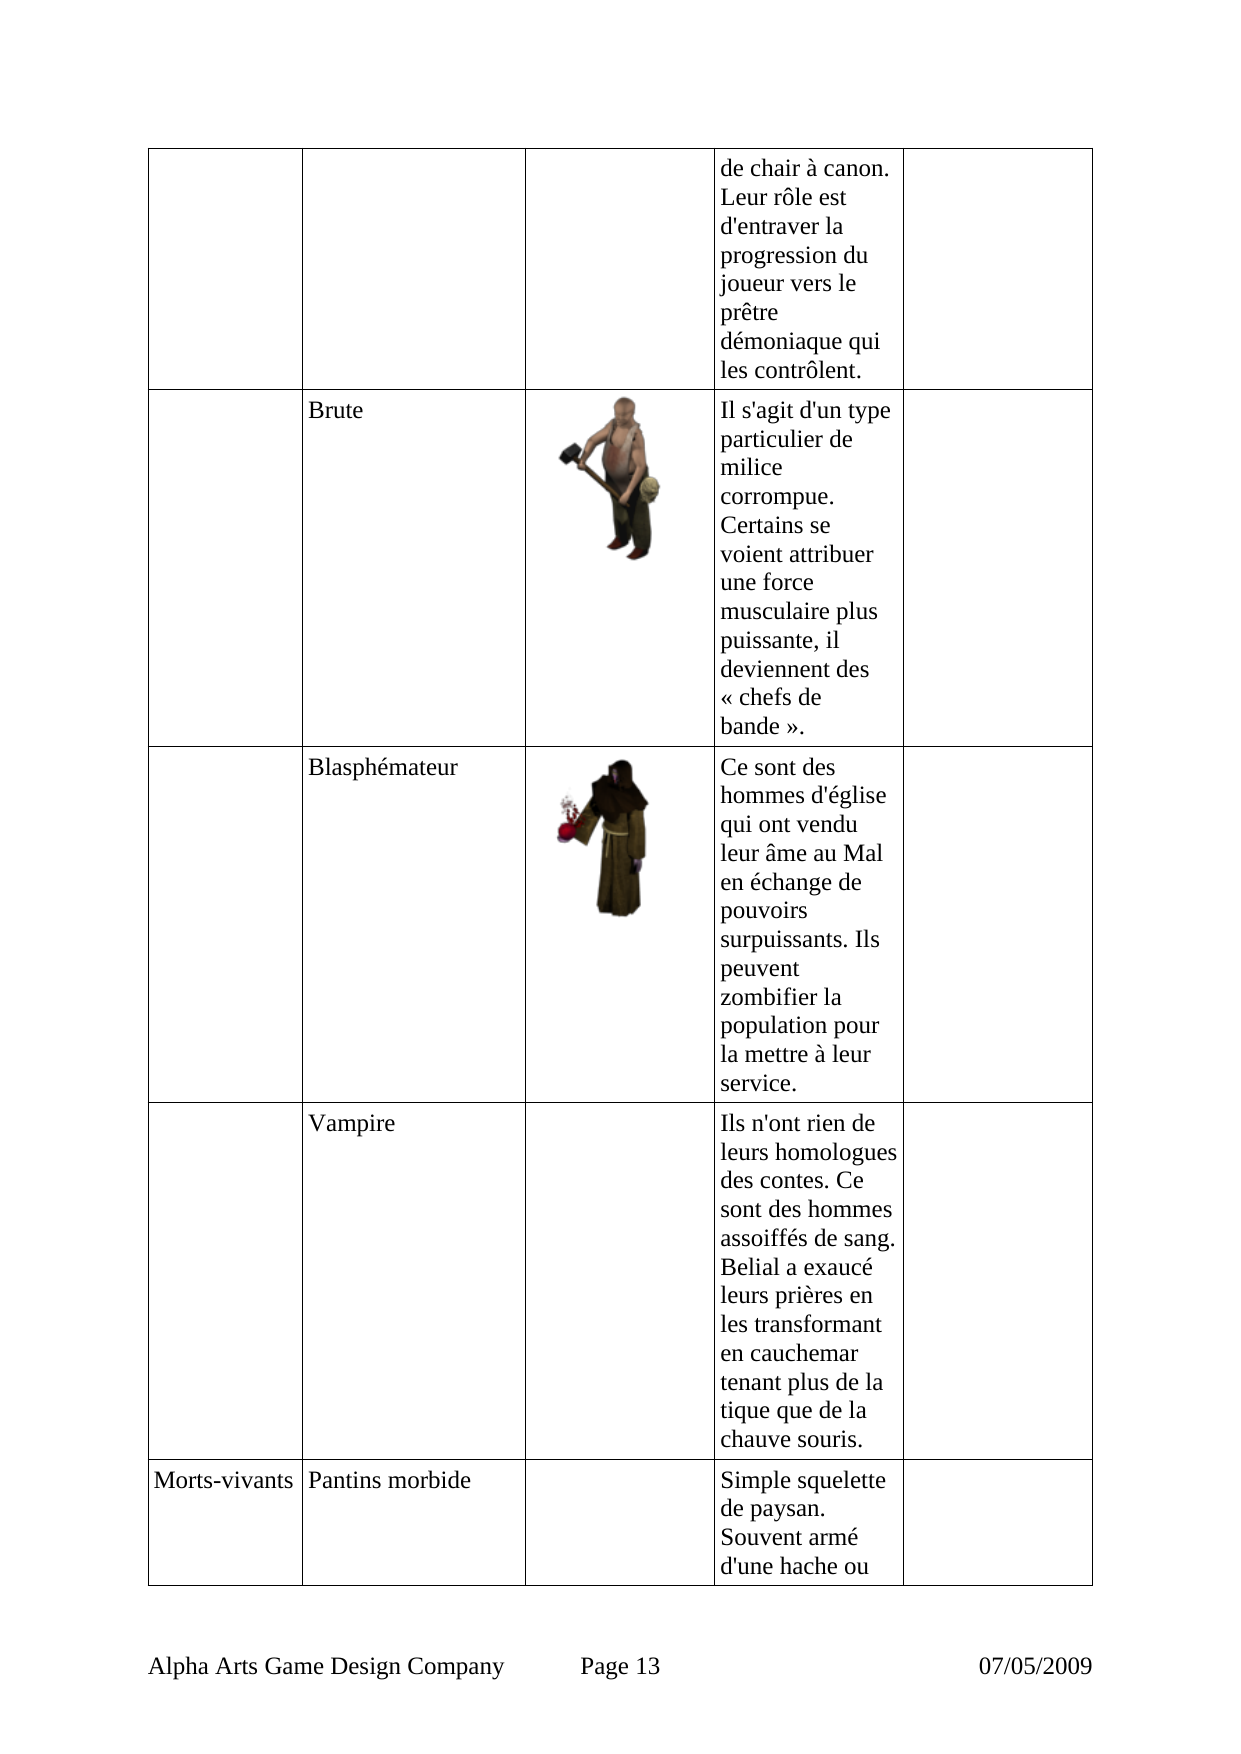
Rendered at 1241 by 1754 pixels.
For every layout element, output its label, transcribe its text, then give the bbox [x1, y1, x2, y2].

table_cell [526, 390, 714, 572]
table_cell [904, 1103, 1092, 1459]
table_cell Pantins morbide [303, 1460, 525, 1585]
table_cell Ils n'ont rien de leurs homologues des contes. Ce sont des hommes assoiffés de sang. Belial a exaucé leurs prières en les transformant en cauchemar tenant plus de la tique que de la chauve souris. [715, 1103, 903, 1459]
table_cell Brute [303, 390, 525, 746]
table_cell [303, 149, 525, 389]
table_cell [904, 149, 1092, 389]
table_cell [526, 747, 714, 1102]
table_cell Blasphémateur [303, 747, 525, 1102]
table_cell [526, 1103, 714, 1459]
table_cell [149, 747, 302, 1102]
table_cell [904, 1460, 1092, 1585]
picture [531, 751, 709, 929]
table_cell Ce sont des hommes d'église qui ont vendu leur âme au Mal en échange de pouvoirs surpuissants. Ils peuvent zombifier la population pour la mettre à leur service. [715, 747, 903, 1102]
table_cell [526, 149, 714, 389]
table_cell [904, 390, 1092, 746]
table_cell [149, 1103, 302, 1459]
table_cell Il s'agit d'un type particulier de milice corrompue. Certains se voient attribuer une force musculaire plus puissante, il deviennent des « chefs de bande ». [715, 390, 903, 746]
table_cell [149, 390, 302, 746]
table_cell Morts-vivants [149, 1460, 302, 1585]
table_cell de chair à canon. Leur rôle est d'entraver la progression du joueur vers le prêtre démoniaque qui les contrôlent. [715, 149, 903, 389]
table_cell [149, 149, 302, 389]
picture [531, 395, 709, 573]
table_cell Simple squelette de paysan. Souvent armé d'une hache ou [715, 1460, 903, 1585]
table_cell [526, 1460, 714, 1585]
table_cell [526, 573, 714, 746]
table_cell Vampire [303, 1103, 525, 1459]
table_cell [904, 747, 1092, 1102]
